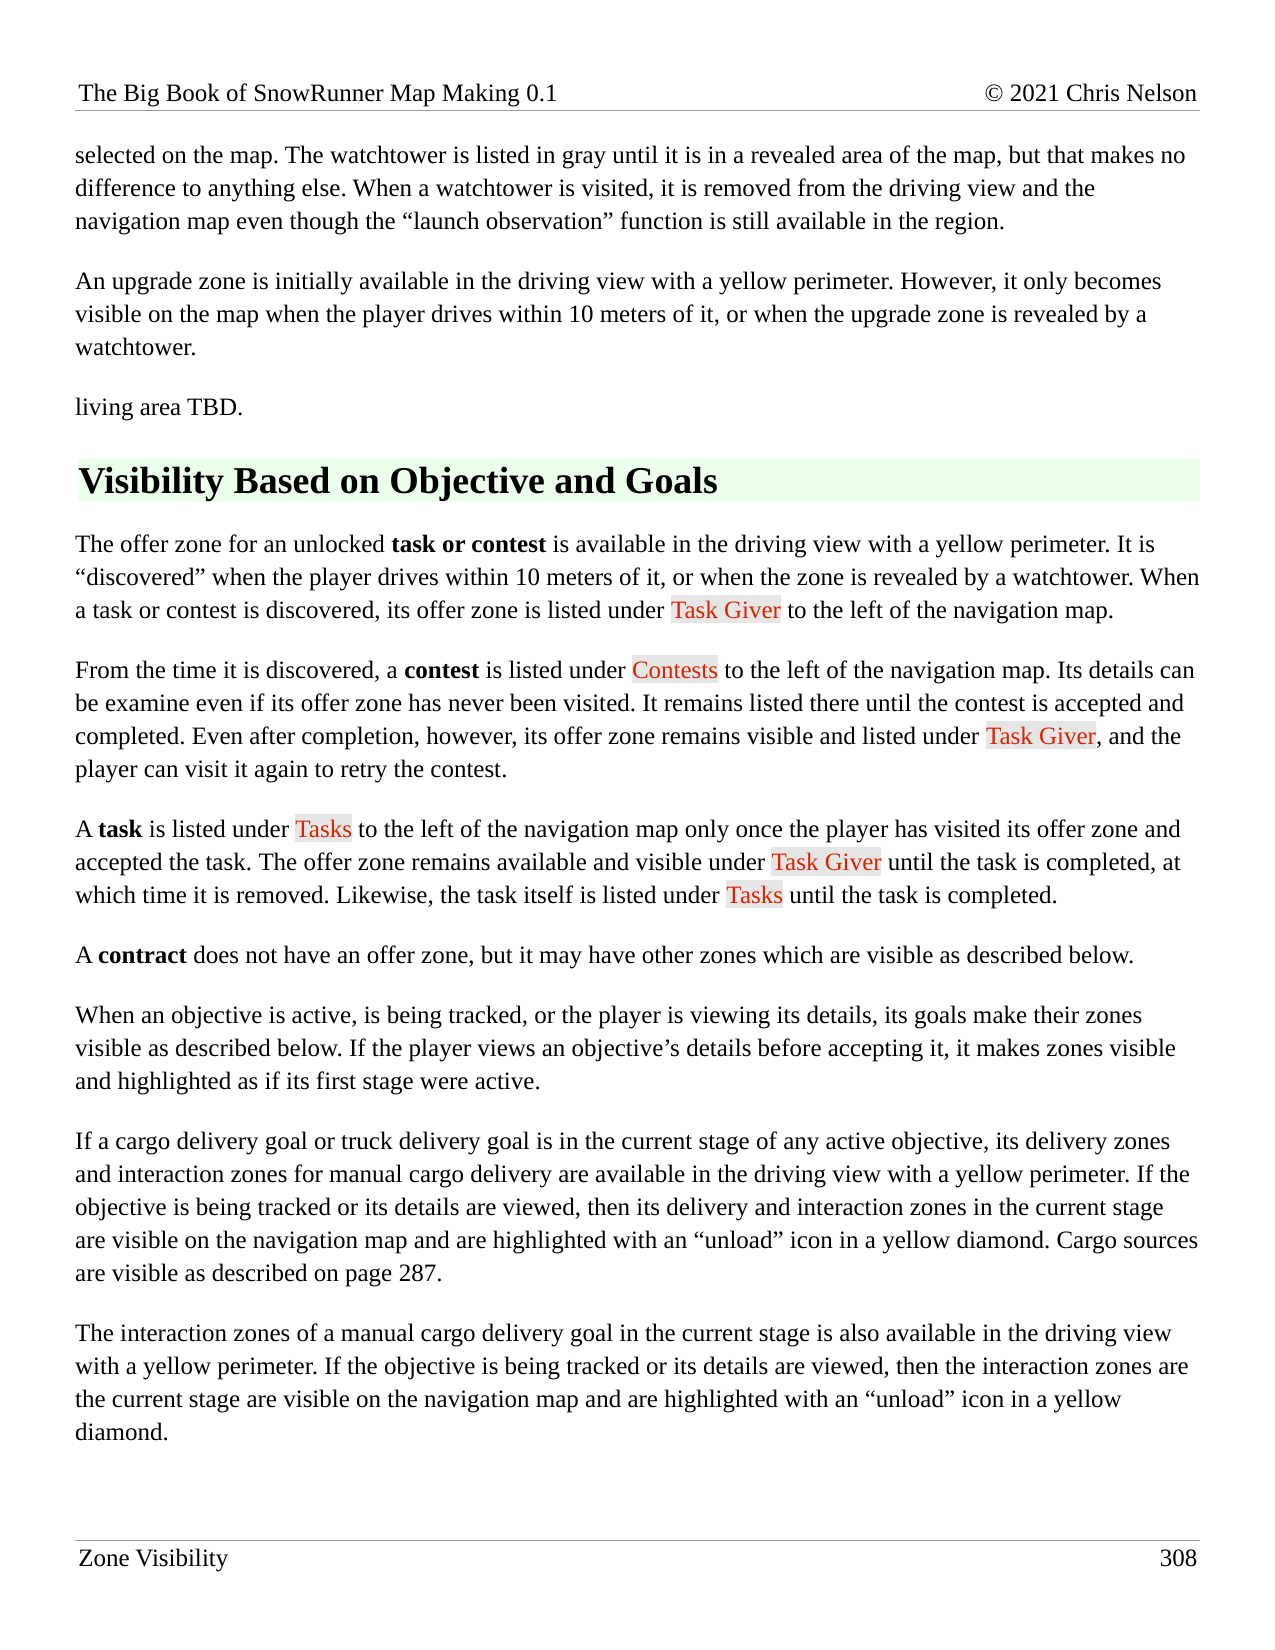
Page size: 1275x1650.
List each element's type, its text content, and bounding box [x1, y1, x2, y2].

text selected on the map. The watchtower is listed in gray until it is in a revealed area of the map, but that makes no difference to anything else. When a watchtower is visited, it is removed from the driving view and the navigation map even though the “launch observation” function is still available in the region. [75, 140, 1200, 235]
text If a cargo delivery goal or truck delivery goal is in the current stage of any active objective, its delivery zones and interaction zones for manual cargo delivery are available in the driving view with a yellow perimeter. If the objective is being tracked or its details are viewed, then its delivery and interaction zones in the current stage are visible on the navigation map and are highlighted with an “unload” icon in a yellow diamond. Cargo sources are visible as described on page 287. [75, 1126, 1200, 1287]
text The offer zone for an unlocked task or contest is available in the driving view with a yellow perimeter. It is “discovered” when the player drives within 10 meters of it, or when the zone is revealed by a watchtower. When a task or contest is discovered, its offer zone is listed under Task Giver to the left of the navigation map. [75, 529, 1200, 623]
text When an objective is active, is being tracked, or the player is viewing its details, its goals make their zones visible as described below. If the player views an objective’s details before accepting it, it makes zones visible and highlighted as if its first stage were active. [75, 1000, 1200, 1094]
text From the time it is discovered, a contest is listed under Contests to the left of the navigation map. Its details can be examine even if its offer zone has never been visited. It remains listed there until the contest is accepted and completed. Even after completion, however, its offer zone remains visible and listed under Task Giver, and the player can visit it again to retry the contest. [75, 655, 1200, 782]
text living area TBD. [75, 392, 1200, 421]
text A contract does not have an offer zone, but it may have other zones which are visible as described below. [75, 940, 1200, 968]
text A task is listed under Tasks to the left of the navigation map only once the player has visited its offer zone and accepted the task. The offer zone remains available and visible under Task Giver until the task is completed, at which time it is removed. Likewise, the task itself is listed under Tasks until the task is completed. [75, 814, 1200, 908]
text The interaction zones of a manual cargo delivery goal in the current stage is also available in the driving view with a yellow perimeter. If the objective is being tracked or its details are viewed, then the interaction zones are the current stage are visible on the navigation map and are highlighted with an “unload” icon in a yellow diamond. [75, 1318, 1200, 1446]
text An upgrade zone is initially available in the driving view with a yellow perimeter. However, it only becomes visible on the map when the player drives within 10 meters of it, or when the upgrade zone is revealed by a watchtower. [75, 266, 1200, 361]
subtitle Visibility Based on Objective and Goals [78, 458, 1200, 502]
